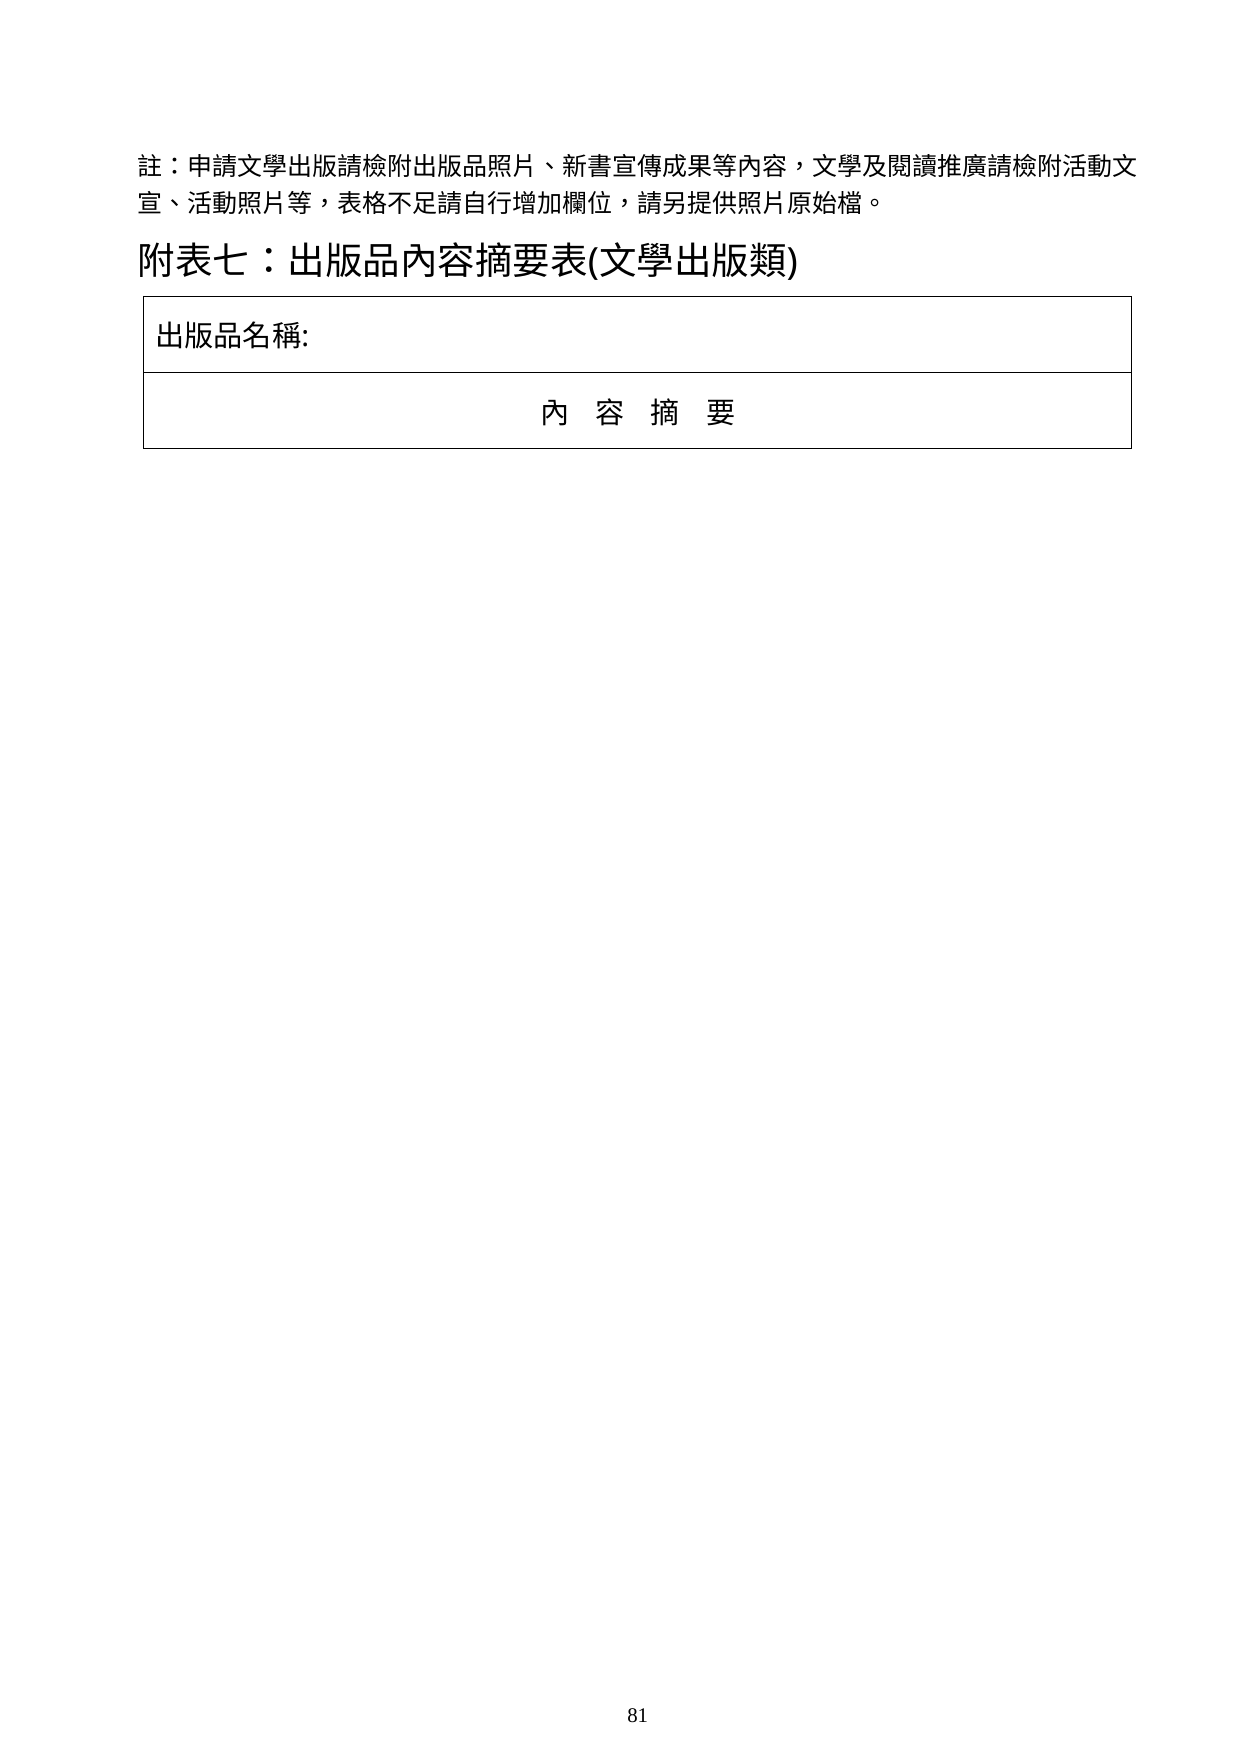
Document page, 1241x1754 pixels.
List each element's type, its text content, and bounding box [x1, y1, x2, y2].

text 附表七：出版品內容摘要表(文學出版類) [138, 221, 1137, 296]
text 註：申請文學出版請檢附出版品照片、新書宣傳成果等內容，文學及閱讀推廣請檢附活動文宣、活動照片等，表格不足請自行增加欄位，請另提供照片原始檔。 [138, 146, 1137, 221]
table_cell 內 容 摘 要 [144, 373, 1131, 448]
table_header 出版品名稱: [144, 297, 1131, 372]
